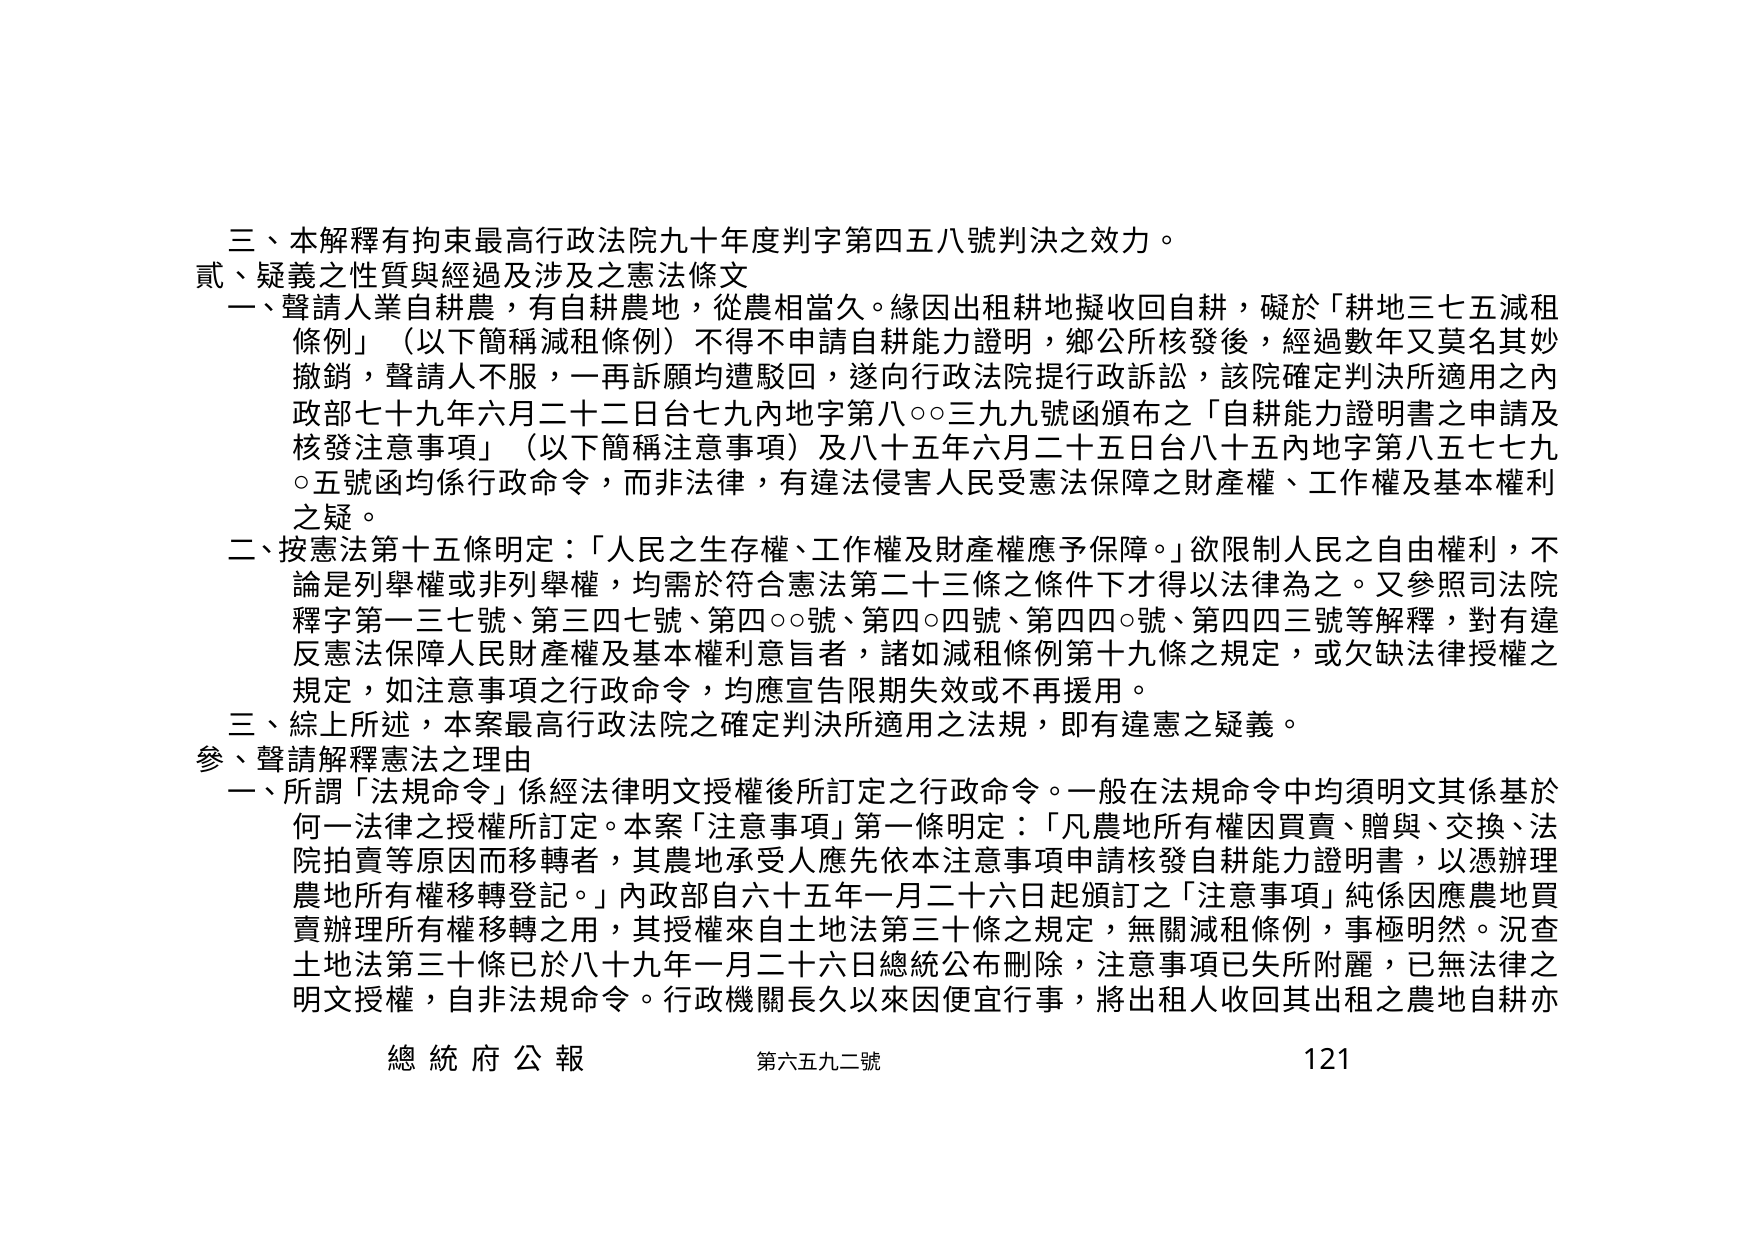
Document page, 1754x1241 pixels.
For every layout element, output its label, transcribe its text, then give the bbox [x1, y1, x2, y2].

text 一、聲請人業自耕農，有自耕農地，從農相當久。緣因出租耕地擬收回自耕，礙於「耕地三七五減租條例」（以下簡稱減租條例）不得不申請自耕能力證明，鄉公所核發後，經過數年又莫名其妙撤銷，聲請人不服，一再訴願均遭駁回，遂向行政法院提行政訴訟，該院確定判決所適用之內政部七十九年六月二十二日台七九內地字第八○○三九九號函頒布之「自耕能力證明書之申請及核發注意事項」（以下簡稱注意事項）及八十五年六月二十五日台八十五內地字第八五七七九○五號函均係行政命令，而非法律，有違法侵害人民受憲法保障之財產權、工作權及基本權利之疑。 [227, 291, 1559, 533]
text 三、本解釋有拘束最高行政法院九十年度判字第四五八號判決之效力。 [227, 221, 1559, 256]
text 二、按憲法第十五條明定：「人民之生存權、工作權及財產權應予保障。」欲限制人民之自由權利，不論是列舉權或非列舉權，均需於符合憲法第二十三條之條件下才得以法律為之。又參照司法院釋字第一三七號、第三四七號、第四○○號、第四○四號、第四四○號、第四四三號等解釋，對有違反憲法保障人民財產權及基本權利意旨者，諸如減租條例第十九條之規定，或欠缺法律授權之規定，如注意事項之行政命令，均應宣告限期失效或不再援用。 [227, 533, 1559, 706]
text 一、所謂「法規命令」係經法律明文授權後所訂定之行政命令。一般在法規命令中均須明文其係基於何一法律之授權所訂定。本案「注意事項」第一條明定：「凡農地所有權因買賣、贈與、交換、法院拍賣等原因而移轉者，其農地承受人應先依本注意事項申請核發自耕能力證明書，以憑辦理農地所有權移轉登記。」內政部自六十五年一月二十六日起頒訂之「注意事項」純係因應農地買賣辦理所有權移轉之用，其授權來自土地法第三十條之規定，無關減租條例，事極明然。況查土地法第三十條已於八十九年一月二十六日總統公布刪除，注意事項已失所附麗，已無法律之明文授權，自非法規命令。行政機關長久以來因便宜行事，將出租人收回其出租之農地自耕亦 [227, 775, 1559, 1017]
text 貳、疑義之性質與經過及涉及之憲法條文 [195, 256, 1559, 291]
text 參、聲請解釋憲法之理由 [195, 740, 1559, 775]
text 三、綜上所述，本案最高行政法院之確定判決所適用之法規，即有違憲之疑義。 [227, 706, 1559, 740]
